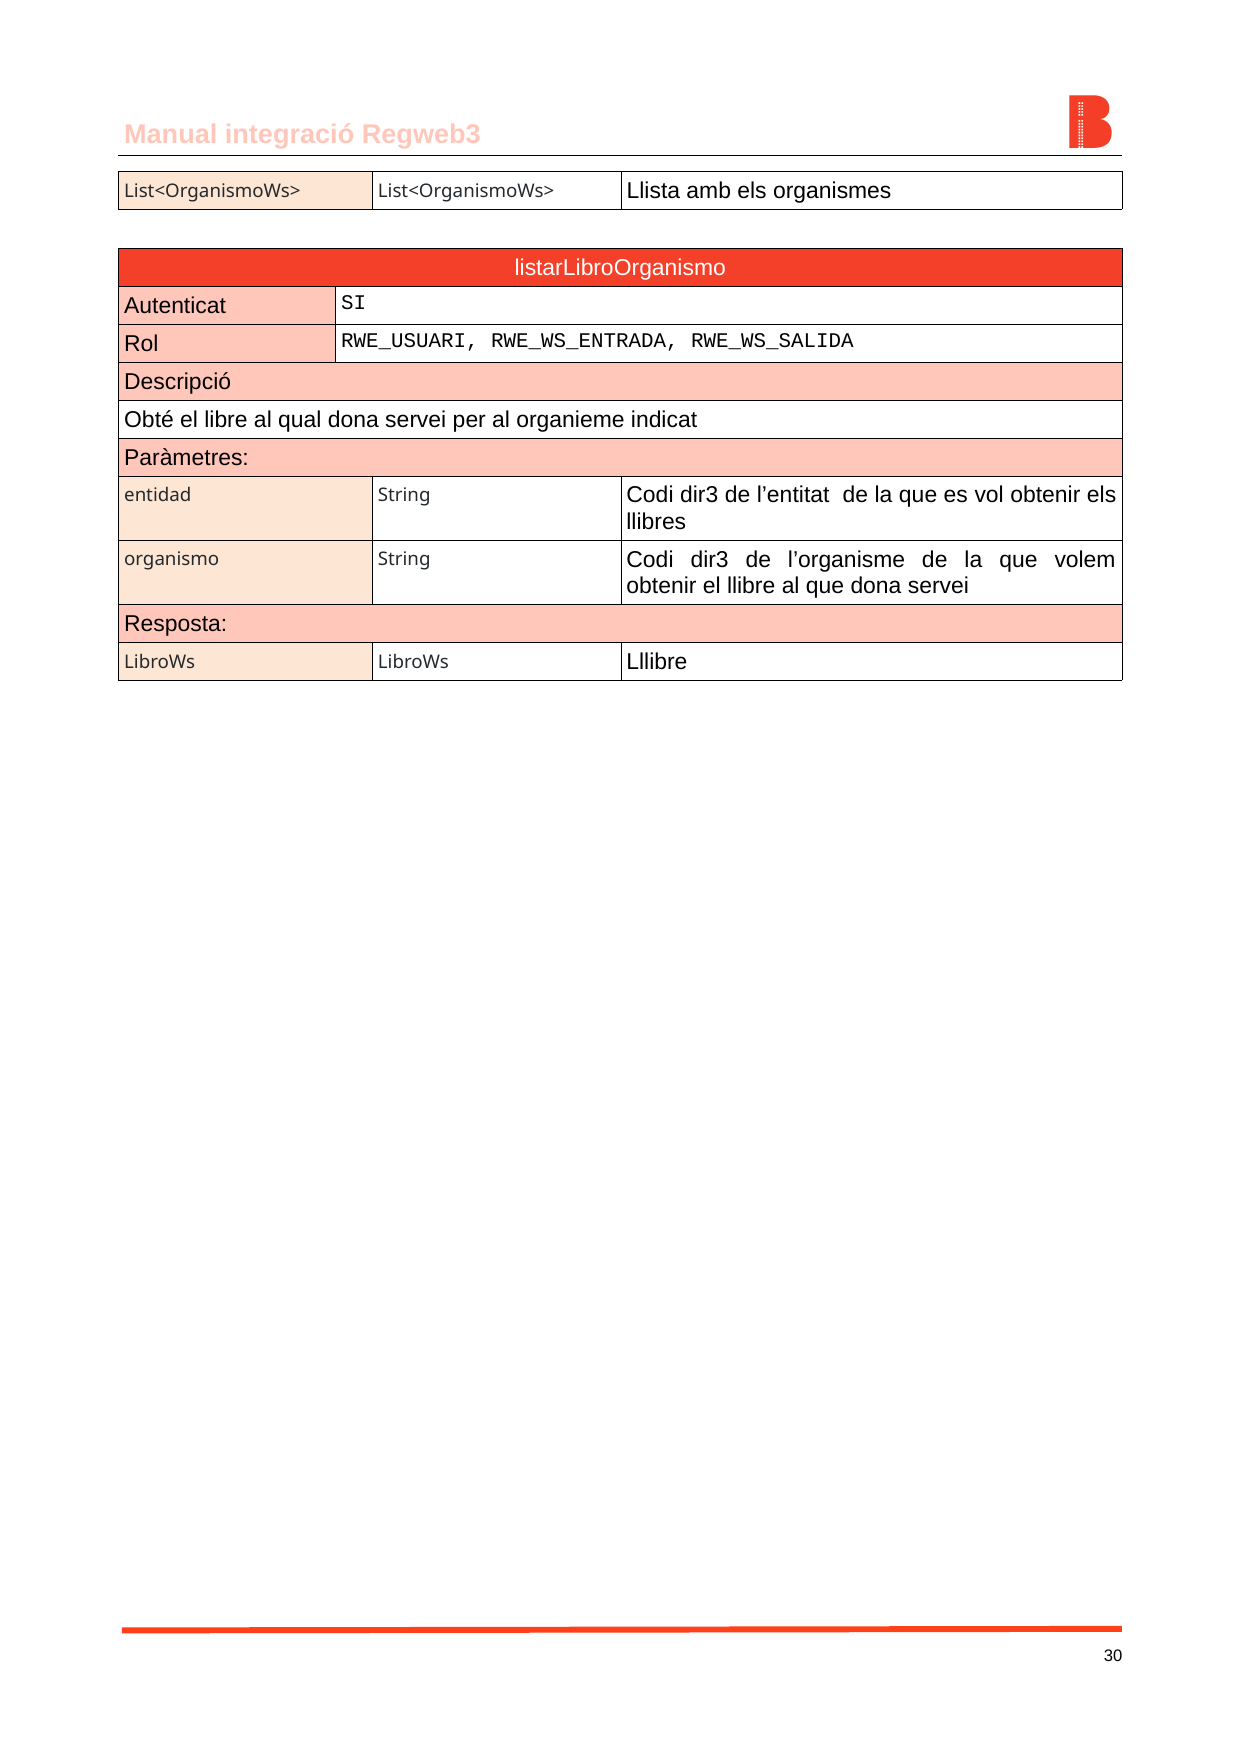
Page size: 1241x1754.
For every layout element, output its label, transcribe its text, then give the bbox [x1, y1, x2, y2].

table_header listarLibroOrganismo [119, 249, 1122, 286]
table_cell Rol [119, 325, 335, 362]
table_cell Lllibre [622, 643, 1122, 680]
table_cell Codi dir3 de l’organisme de la que volem obtenir el llibre al que dona servei [622, 541, 1122, 604]
table_cell RWE_USUARI, RWE_WS_ENTRADA, RWE_WS_SALIDA [336, 325, 1122, 362]
table_cell List<OrganismoWs> [119, 172, 372, 209]
table_cell SI [336, 287, 1122, 324]
table_cell organismo [119, 541, 372, 604]
table_cell String [373, 541, 621, 604]
table_cell Paràmetres: [119, 439, 1122, 476]
table_cell String [373, 477, 621, 540]
table_cell Obté el libre al qual dona servei per al organieme indicat [119, 401, 1122, 438]
table_cell Llista amb els organismes [622, 172, 1122, 209]
table_cell LibroWs [373, 643, 621, 680]
table_cell Resposta: [119, 605, 1122, 642]
table_cell Autenticat [119, 287, 335, 324]
table_cell Codi dir3 de l’entitat de la que es vol obtenir els llibres [622, 477, 1122, 540]
table_cell entidad [119, 477, 372, 540]
table_cell Descripció [119, 363, 1122, 400]
picture [1063, 94, 1117, 150]
table_cell List<OrganismoWs> [373, 172, 621, 209]
table_cell LibroWs [119, 643, 372, 680]
